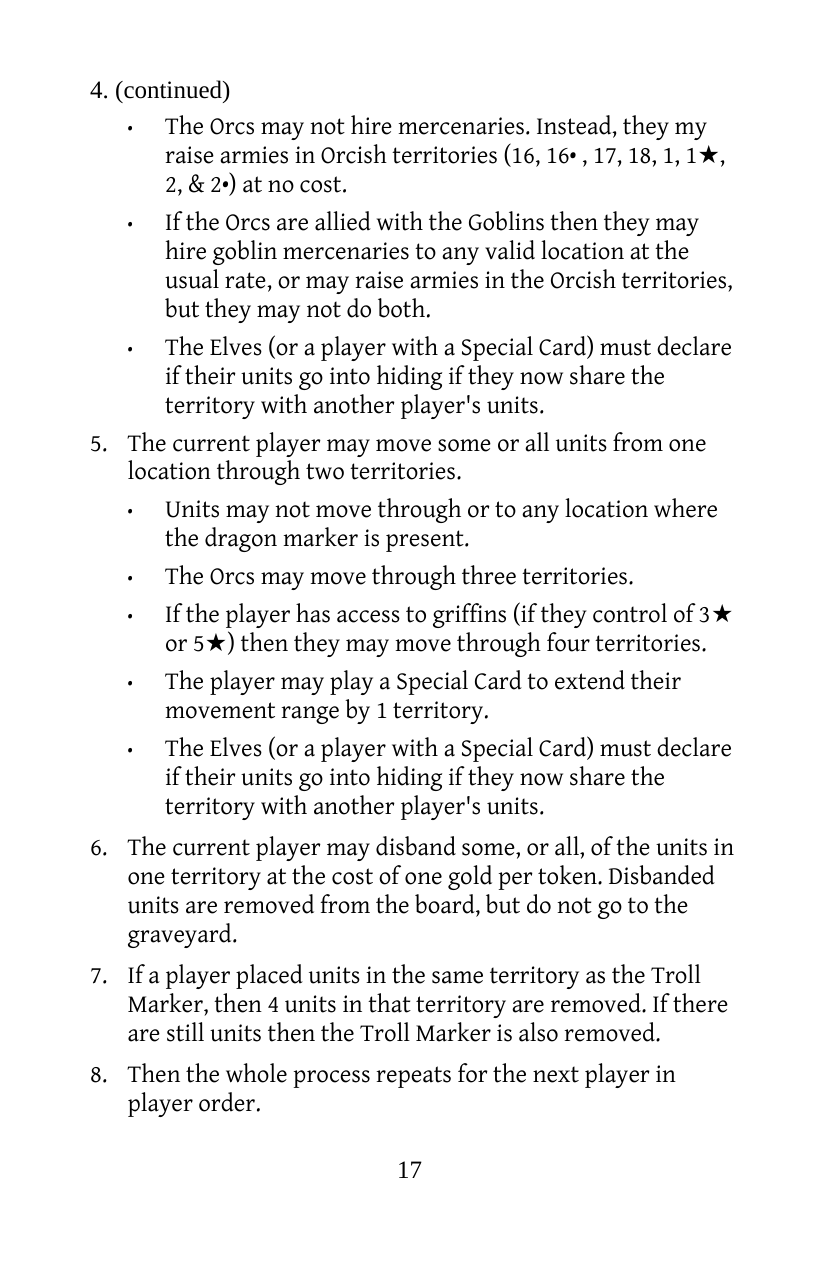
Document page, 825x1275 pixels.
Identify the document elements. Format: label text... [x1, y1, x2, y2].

list The Orcs may move through three territories. [127, 563, 735, 592]
list If the Orcs are allied with the Goblins then they may hire goblin mercenaries to any valid location at the usual rate, or may raise armies in the Orcish territories, but they may not do both. [127, 208, 735, 324]
list Units may not move through or to any location where the dragon marker is present. [127, 496, 735, 554]
text 4. (continued) [90, 75, 735, 104]
list The player may play a Special Card to extend their movement range by 1 territory. [127, 668, 735, 726]
list If the player has access to griffins (if they control of 3★ or 5★) then they may move through four territories. [127, 601, 735, 659]
list Then the whole process repeats for the next player in player order. [90, 1060, 735, 1118]
list The current player may move some or all units from one location through two territories. [90, 429, 735, 487]
list If a player placed units in the same territory as the Troll Marker, then 4 units in that territory are removed. If there are still units then the Troll Marker is also removed. [90, 961, 735, 1048]
list The Orcs may not hire mercenaries. Instead, they my raise armies in Orcish territories (16, 16• , 17, 18, 1, 1★, 2, & 2•) at no cost. [127, 113, 735, 199]
list The Elves (or a player with a Special Card) must declare if their units go into hiding if they now share the territory with another player's units. [127, 734, 735, 821]
list The Elves (or a player with a Special Card) must declare if their units go into hiding if they now share the territory with another player's units. [127, 333, 735, 420]
list The current player may disband some, or all, of the units in one territory at the cost of one gold per token. Disbanded units are removed from the board, but do not go to the graveyard. [90, 833, 735, 949]
